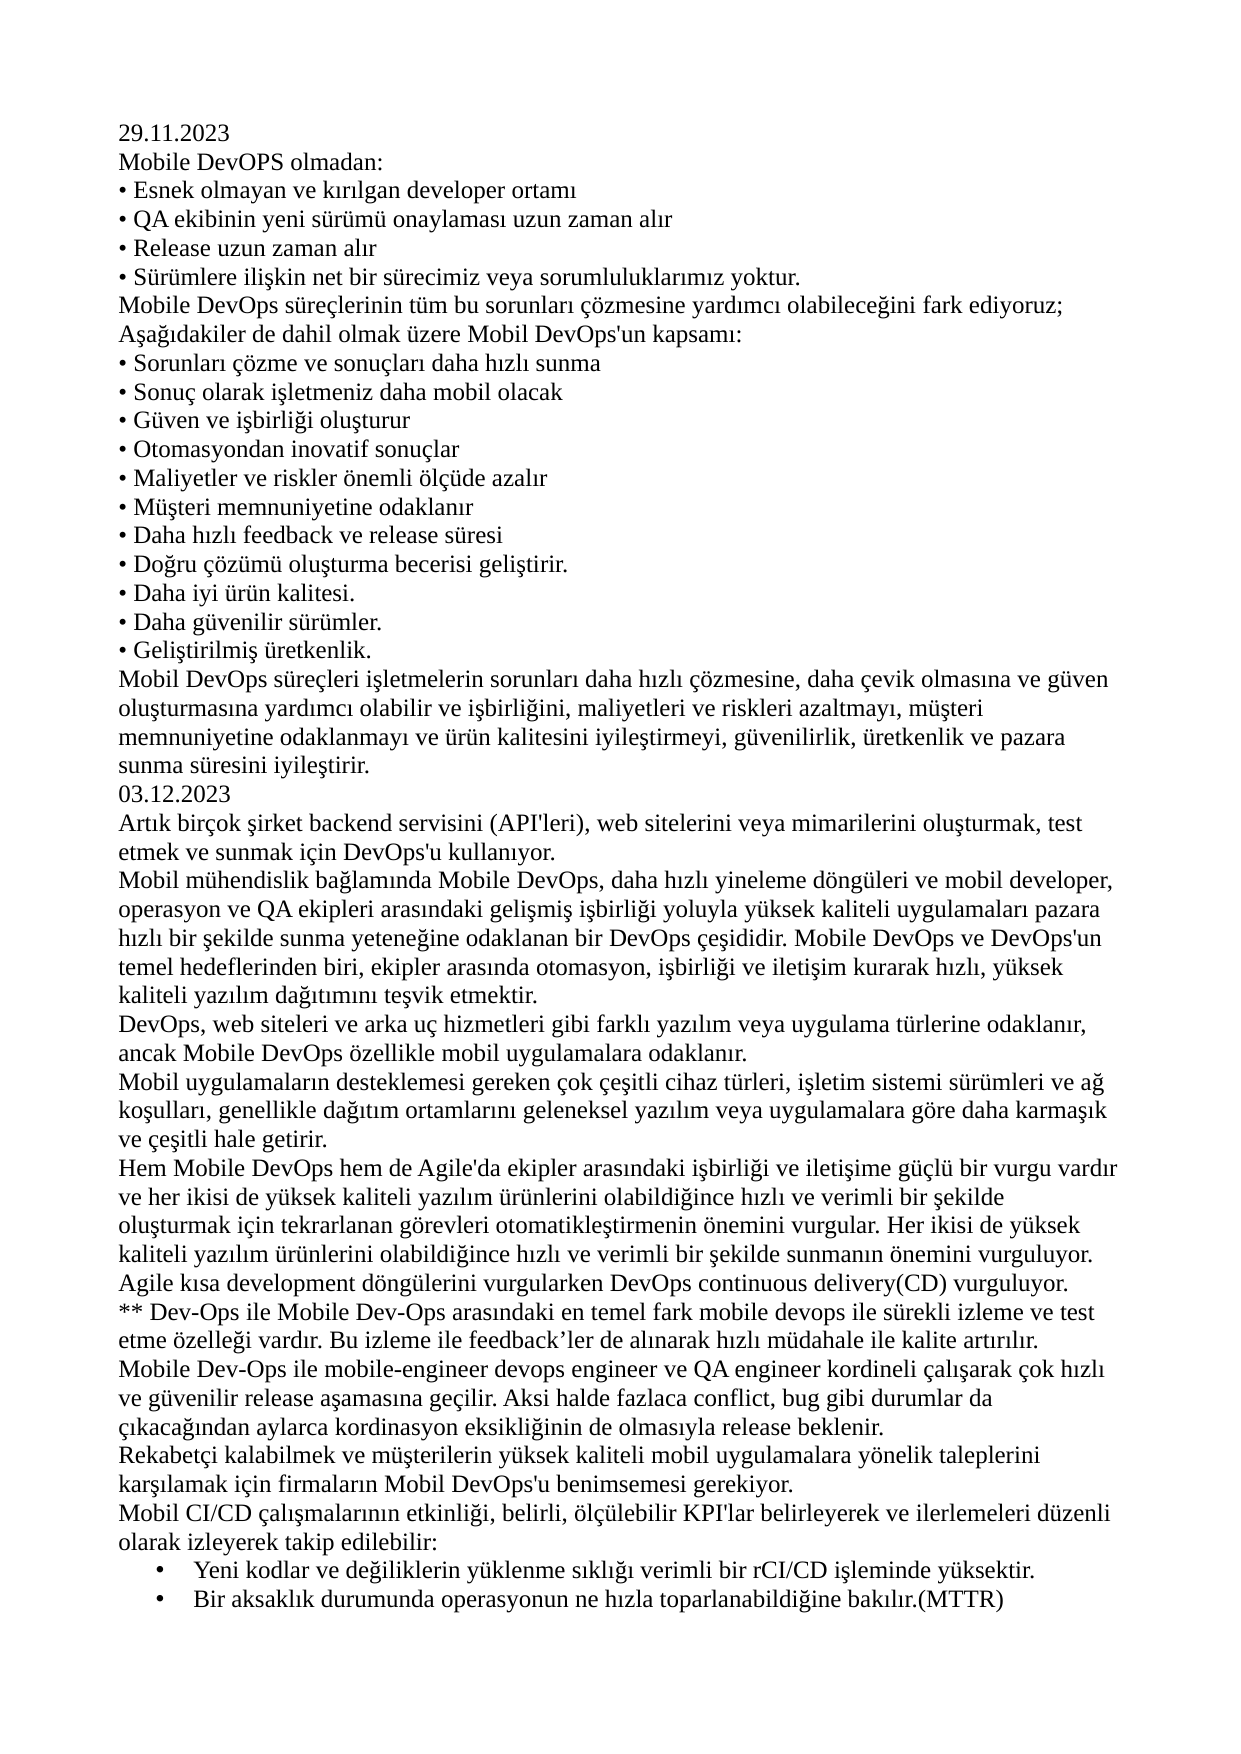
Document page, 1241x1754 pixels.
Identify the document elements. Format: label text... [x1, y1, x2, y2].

text • Release uzun zaman alır [118, 233, 1122, 262]
text • Sürümlere ilişkin net bir sürecimiz veya sorumluluklarımız yoktur. [118, 262, 1122, 291]
text • Daha iyi ürün kalitesi. [118, 578, 1122, 607]
text Hem Mobile DevOps hem de Agile'da ekipler arasındaki işbirliği ve iletişime güçlü bir vurgu vardır ve her ikisi de yüksek kaliteli yazılım ürünlerini olabildiğince hızlı ve verimli bir şekilde oluşturmak için tekrarlanan görevleri otomatikleştirmenin önemini vurgular. Her ikisi de yüksek kaliteli yazılım ürünlerini olabildiğince hızlı ve verimli bir şekilde sunmanın önemini vurguluyor. [118, 1153, 1122, 1268]
text • Maliyetler ve riskler önemli ölçüde azalır [118, 463, 1122, 492]
text Rekabetçi kalabilmek ve müşterilerin yüksek kaliteli mobil uygulamalara yönelik taleplerini karşılamak için firmaların Mobil DevOps'u benimsemesi gerekiyor. [118, 1441, 1122, 1498]
text DevOps, web siteleri ve arka uç hizmetleri gibi farklı yazılım veya uygulama türlerine odaklanır, ancak Mobile DevOps özellikle mobil uygulamalara odaklanır. [118, 1009, 1122, 1067]
text Mobil mühendislik bağlamında Mobile DevOps, daha hızlı yineleme döngüleri ve mobil developer, operasyon ve QA ekipleri arasındaki gelişmiş işbirliği yoluyla yüksek kaliteli uygulamaları pazara hızlı bir şekilde sunma yeteneğine odaklanan bir DevOps çeşididir. Mobile DevOps ve DevOps'un temel hedeflerinden biri, ekipler arasında otomasyon, işbirliği ve iletişim kurarak hızlı, yüksek kaliteli yazılım dağıtımını teşvik etmektir. [118, 866, 1122, 1009]
text • Müşteri memnuniyetine odaklanır [118, 492, 1122, 521]
text Agile kısa development döngülerini vurgularken DevOps continuous delivery(CD) vurguluyor. [118, 1268, 1122, 1297]
text Mobil DevOps süreçleri işletmelerin sorunları daha hızlı çözmesine, daha çevik olmasına ve güven oluşturmasına yardımcı olabilir ve işbirliğini, maliyetleri ve riskleri azaltmayı, müşteri memnuniyetine odaklanmayı ve ürün kalitesini iyileştirmeyi, güvenilirlik, üretkenlik ve pazara sunma süresini iyileştirir. [118, 664, 1122, 779]
text • Sonuç olarak işletmeniz daha mobil olacak [118, 377, 1122, 406]
text • QA ekibinin yeni sürümü onaylaması uzun zaman alır [118, 204, 1122, 233]
text Aşağıdakiler de dahil olmak üzere Mobil DevOps'un kapsamı: [118, 319, 1122, 348]
text • Esnek olmayan ve kırılgan developer ortamı [118, 176, 1122, 204]
text Mobile DevOps süreçlerinin tüm bu sorunları çözmesine yardımcı olabileceğini fark ediyoruz; [118, 291, 1122, 319]
text Artık birçok şirket backend servisini (API'leri), web sitelerini veya mimarilerini oluşturmak, test etmek ve sunmak için DevOps'u kullanıyor. [118, 808, 1122, 866]
text • Sorunları çözme ve sonuçları daha hızlı sunma [118, 348, 1122, 377]
text Mobil uygulamaların desteklemesi gereken çok çeşitli cihaz türleri, işletim sistemi sürümleri ve ağ koşulları, genellikle dağıtım ortamlarını geleneksel yazılım veya uygulamalara göre daha karmaşık ve çeşitli hale getirir. [118, 1067, 1122, 1153]
text 03.12.2023 [118, 779, 1122, 808]
list Bir aksaklık durumunda operasyonun ne hızla toparlanabildiğine bakılır.(MTTR) [156, 1584, 1122, 1613]
list Yeni kodlar ve değiliklerin yüklenme sıklığı verimli bir rCI/CD işleminde yüksektir. [156, 1556, 1122, 1584]
text Mobil CI/CD çalışmalarının etkinliği, belirli, ölçülebilir KPI'lar belirleyerek ve ilerlemeleri düzenli olarak izleyerek takip edilebilir: [118, 1498, 1122, 1556]
text 29.11.2023 [118, 118, 1122, 147]
text ** Dev-Ops ile Mobile Dev-Ops arasındaki en temel fark mobile devops ile sürekli izleme ve test etme özelleği vardır. Bu izleme ile feedback’ler de alınarak hızlı müdahale ile kalite artırılır. [118, 1297, 1122, 1354]
text Mobile Dev-Ops ile mobile-engineer devops engineer ve QA engineer kordineli çalışarak çok hızlı ve güvenilir release aşamasına geçilir. Aksi halde fazlaca conflict, bug gibi durumlar da çıkacağından aylarca kordinasyon eksikliğinin de olmasıyla release beklenir. [118, 1354, 1122, 1441]
text • Doğru çözümü oluşturma becerisi geliştirir. [118, 549, 1122, 578]
text • Güven ve işbirliği oluşturur [118, 406, 1122, 434]
text Mobile DevOPS olmadan: [118, 147, 1122, 176]
text • Otomasyondan inovatif sonuçlar [118, 434, 1122, 463]
text • Geliştirilmiş üretkenlik. [118, 636, 1122, 664]
text • Daha güvenilir sürümler. [118, 607, 1122, 636]
text • Daha hızlı feedback ve release süresi [118, 521, 1122, 549]
